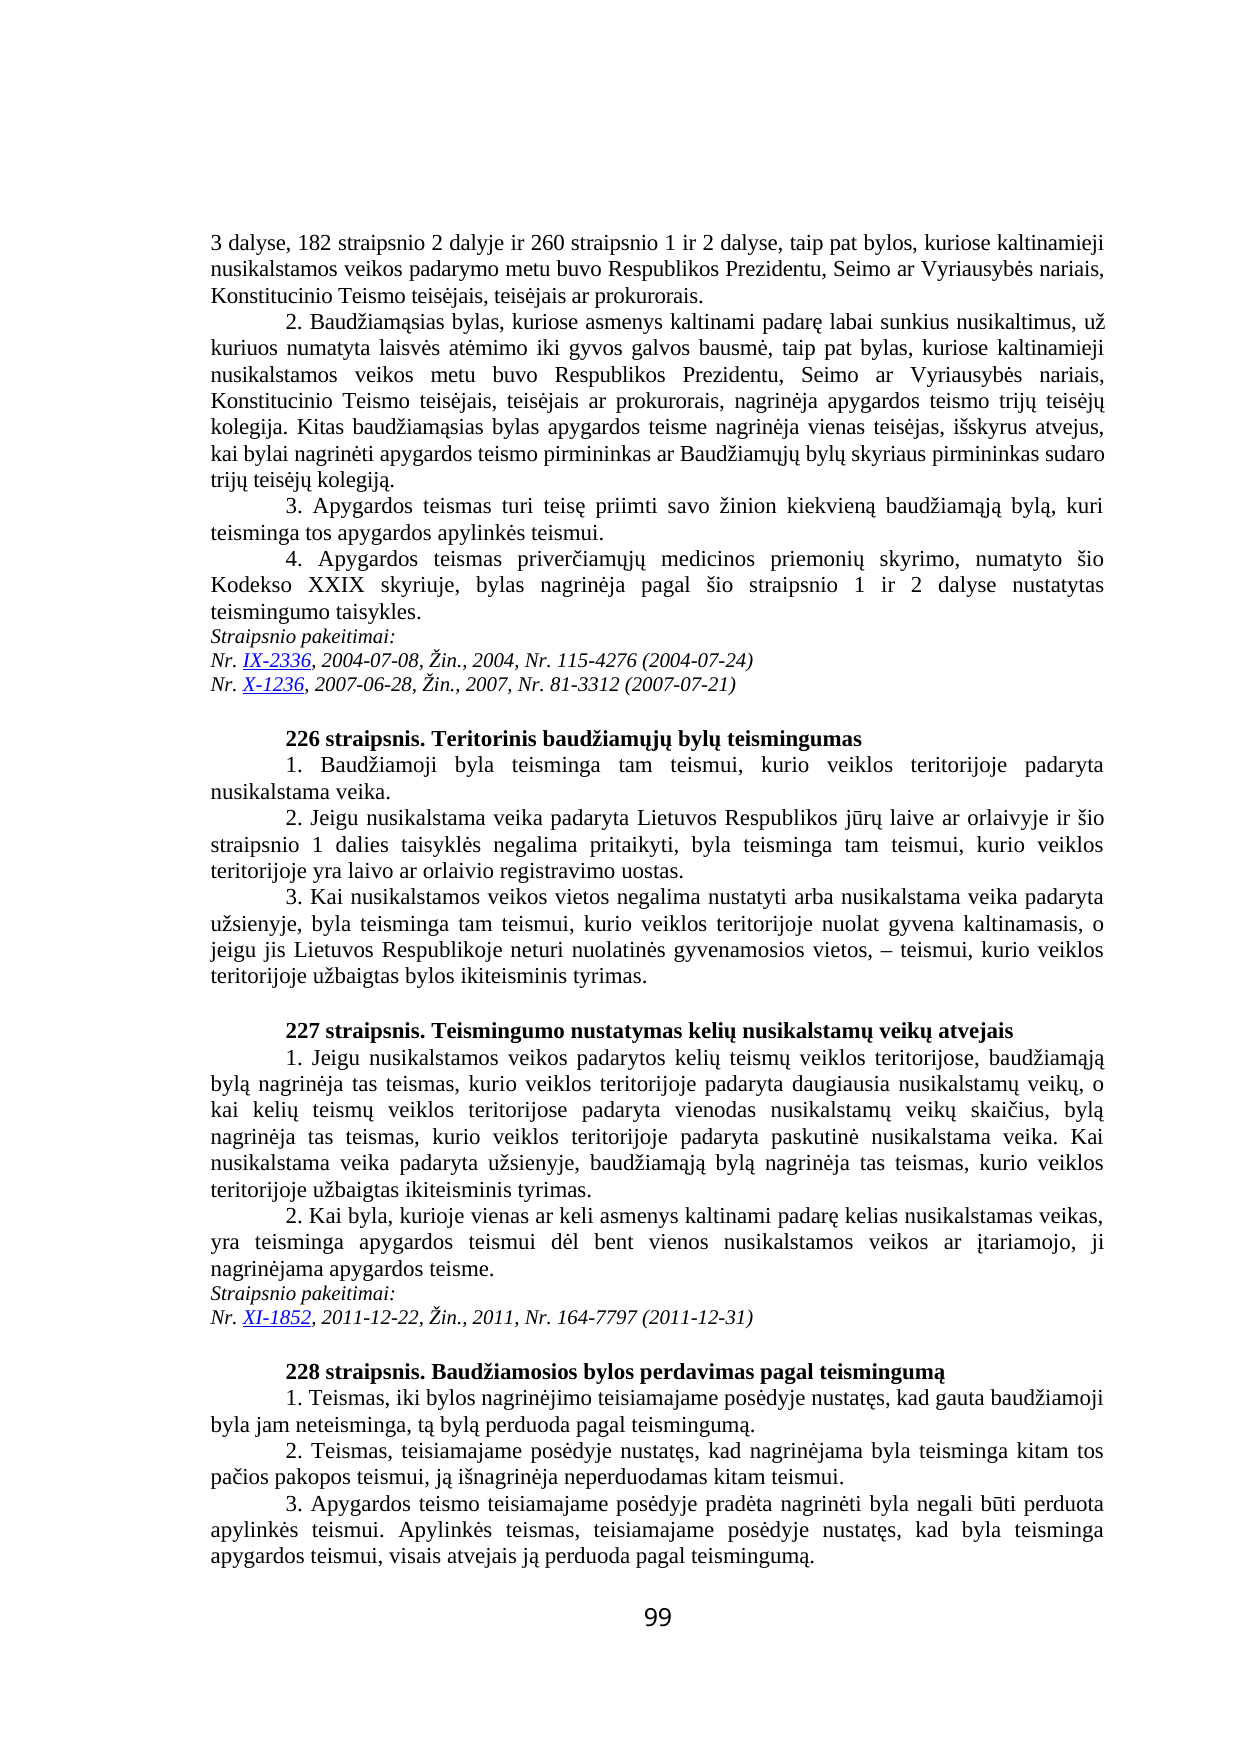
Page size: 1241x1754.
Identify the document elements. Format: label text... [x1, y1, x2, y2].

text 1. Jeigu nusikalstamos veikos padarytos kelių teismų veiklos teritorijose, baudžiamąją bylą nagrinėja tas teismas, kurio veiklos teritorijoje padaryta daugiausia nusikalstamų veikų, o kai kelių teismų veiklos teritorijose padaryta vienodas nusikalstamų veikų skaičius, bylą nagrinėja tas teismas, kurio veiklos teritorijoje padaryta paskutinė nusikalstama veika. Kai nusikalstama veika padaryta užsienyje, baudžiamąją bylą nagrinėja tas teismas, kurio veiklos teritorijoje užbaigtas ikiteisminis tyrimas. [210, 1044, 1105, 1202]
text 3. Apygardos teismas turi teisę priimti savo žinion kiekvieną baudžiamąją bylą, kuri teisminga tos apygardos apylinkės teismui. [210, 492, 1105, 545]
text 228 straipsnis. Baudžiamosios bylos perdavimas pagal teismingumą [210, 1358, 1105, 1384]
text 1. Teismas, iki bylos nagrinėjimo teisiamajame posėdyje nustatęs, kad gauta baudžiamoji byla jam neteisminga, tą bylą perduoda pagal teismingumą. [210, 1384, 1105, 1437]
text Nr. XI-1852, 2011-12-22, Žin., 2011, Nr. 164-7797 (2011-12-31) [210, 1305, 1105, 1329]
text 226 straipsnis. Teritorinis baudžiamųjų bylų teismingumas [210, 725, 1105, 752]
text Nr. IX-2336, 2004-07-08, Žin., 2004, Nr. 115-4276 (2004-07-24) [210, 648, 1105, 672]
text 3. Kai nusikalstamos veikos vietos negalima nustatyti arba nusikalstama veika padaryta užsienyje, byla teisminga tam teismui, kurio veiklos teritorijoje nuolat gyvena kaltinamasis, o jeigu jis Lietuvos Respublikoje neturi nuolatinės gyvenamosios vietos, – teismui, kurio veiklos teritorijoje užbaigtas bylos ikiteisminis tyrimas. [210, 883, 1105, 989]
text 4. Apygardos teismas priverčiamųjų medicinos priemonių skyrimo, numatyto šio Kodekso XXIX skyriuje, bylas nagrinėja pagal šio straipsnio 1 ir 2 dalyse nustatytas teismingumo taisykles. [210, 545, 1105, 624]
text 2. Teismas, teisiamajame posėdyje nustatęs, kad nagrinėjama byla teisminga kitam tos pačios pakopos teismui, ją išnagrinėja neperduodamas kitam teismui. [210, 1437, 1105, 1490]
text 2. Baudžiamąsias bylas, kuriose asmenys kaltinami padarę labai sunkius nusikaltimus, už kuriuos numatyta laisvės atėmimo iki gyvos galvos bausmė, taip pat bylas, kuriose kaltinamieji nusikalstamos veikos metu buvo Respublikos Prezidentu, Seimo ar Vyriausybės nariais, Konstitucinio Teismo teisėjais, teisėjais ar prokurorais, nagrinėja apygardos teismo trijų teisėjų kolegija. Kitas baudžiamąsias bylas apygardos teisme nagrinėja vienas teisėjas, išskyrus atvejus, kai bylai nagrinėti apygardos teismo pirmininkas ar Baudžiamųjų bylų skyriaus pirmininkas sudaro trijų teisėjų kolegiją. [210, 308, 1105, 492]
text Straipsnio pakeitimai: [210, 624, 1105, 648]
text 3. Apygardos teismo teisiamajame posėdyje pradėta nagrinėti byla negali būti perduota apylinkės teismui. Apylinkės teismas, teisiamajame posėdyje nustatęs, kad byla teisminga apygardos teismui, visais atvejais ją perduoda pagal teismingumą. [210, 1490, 1105, 1569]
text Nr. X-1236, 2007-06-28, Žin., 2007, Nr. 81-3312 (2007-07-21) [210, 672, 1105, 696]
text 227 straipsnis. Teismingumo nustatymas kelių nusikalstamų veikų atvejais [285, 1017, 1105, 1044]
text Straipsnio pakeitimai: [210, 1281, 1105, 1305]
text 1. Baudžiamoji byla teisminga tam teismui, kurio veiklos teritorijoje padaryta nusikalstama veika. [210, 752, 1105, 804]
text 2. Jeigu nusikalstama veika padaryta Lietuvos Respublikos jūrų laive ar orlaivyje ir šio straipsnio 1 dalies taisyklės negalima pritaikyti, byla teisminga tam teismui, kurio veiklos teritorijoje yra laivo ar orlaivio registravimo uostas. [210, 804, 1105, 883]
text 3 dalyse, 182 straipsnio 2 dalyje ir 260 straipsnio 1 ir 2 dalyse, taip pat bylos, kuriose kaltinamieji nusikalstamos veikos padarymo metu buvo Respublikos Prezidentu, Seimo ar Vyriausybės nariais, Konstitucinio Teismo teisėjais, teisėjais ar prokurorais. [210, 229, 1105, 308]
text 2. Kai byla, kurioje vienas ar keli asmenys kaltinami padarę kelias nusikalstamas veikas, yra teisminga apygardos teismui dėl bent vienos nusikalstamos veikos ar įtariamojo, ji nagrinėjama apygardos teisme. [210, 1202, 1105, 1281]
